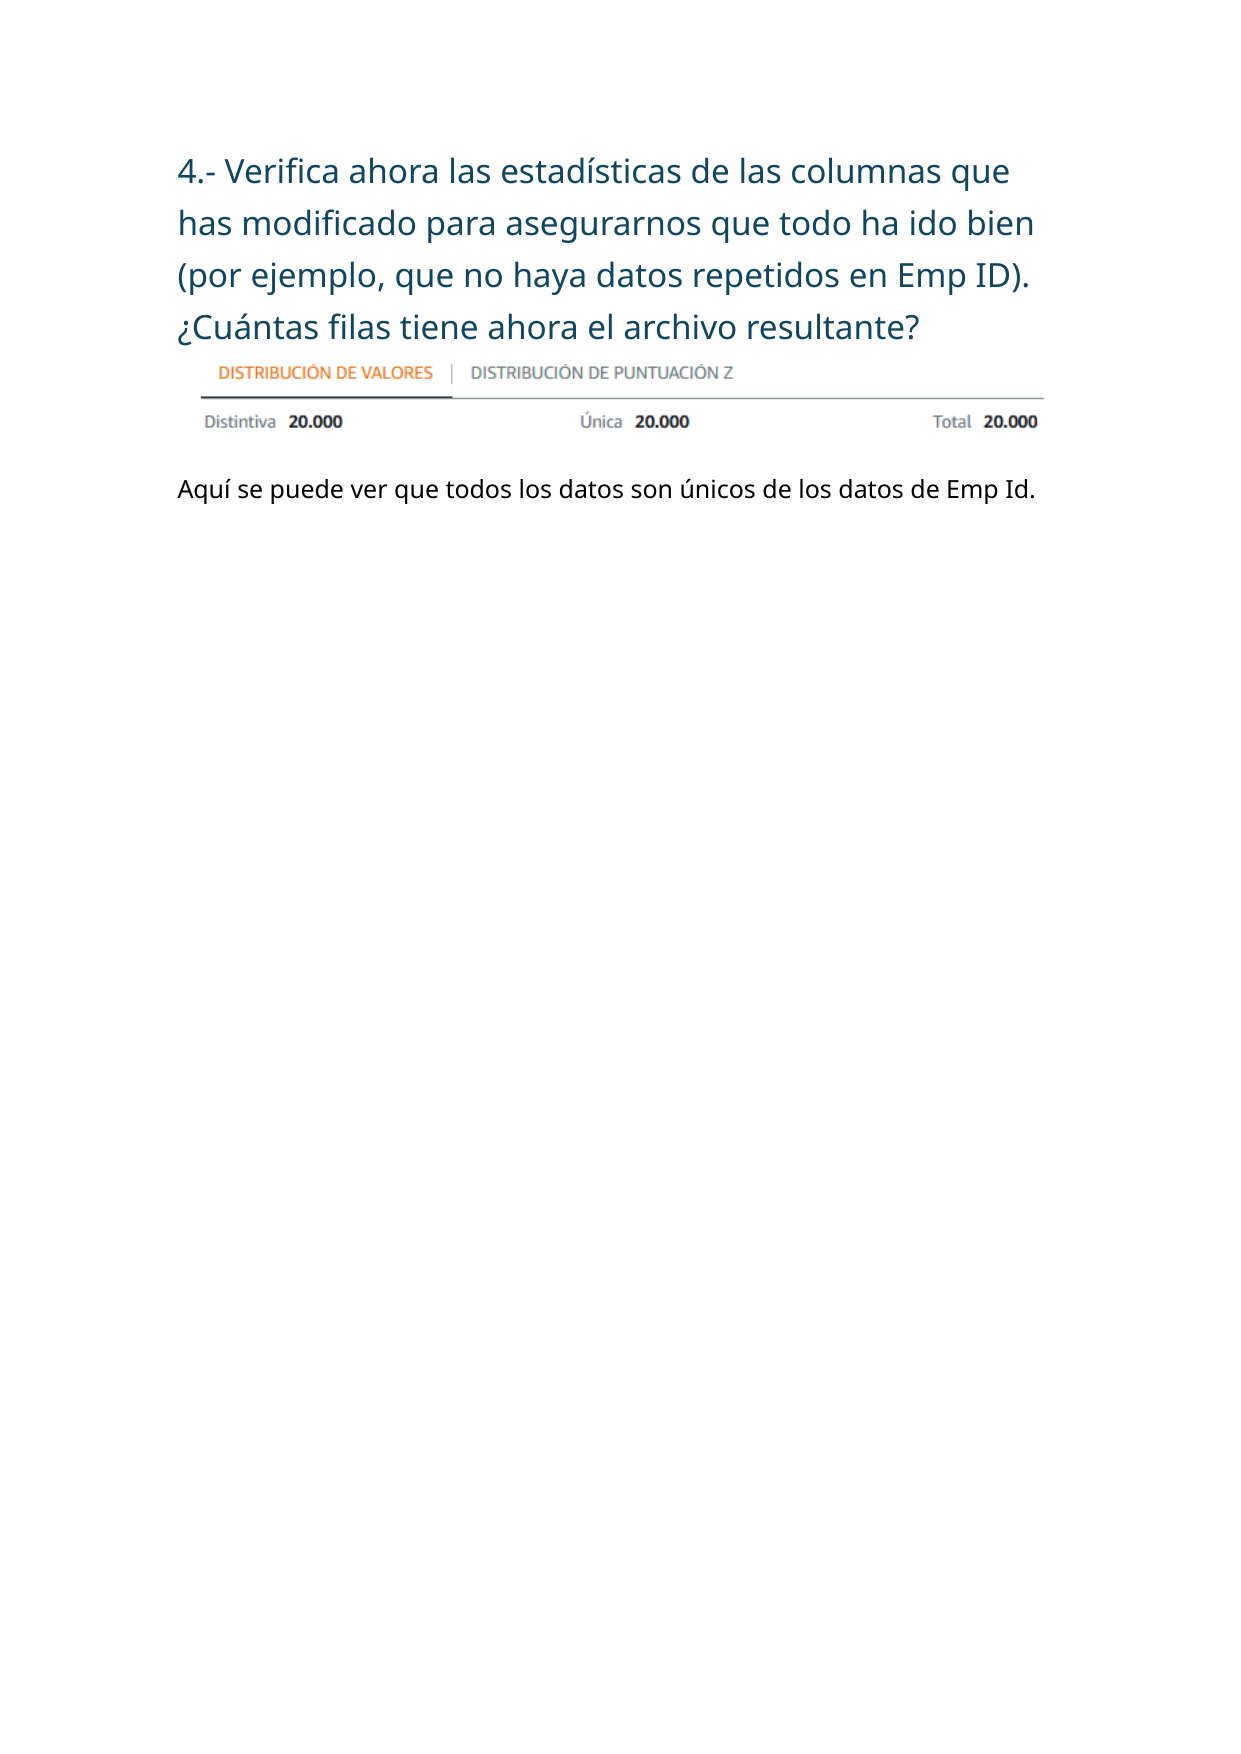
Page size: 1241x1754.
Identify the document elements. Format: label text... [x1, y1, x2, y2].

subtitle 4.- Verifica ahora las estadísticas de las columnas que has modificado para asegurarnos que todo ha ido bien (por ejemplo, que no haya datos repetidos en Emp ID). ¿Cuántas filas tiene ahora el archivo resultante? [177, 148, 1063, 349]
text Aquí se puede ver que todos los datos son únicos de los datos de Emp Id. [177, 472, 1063, 506]
